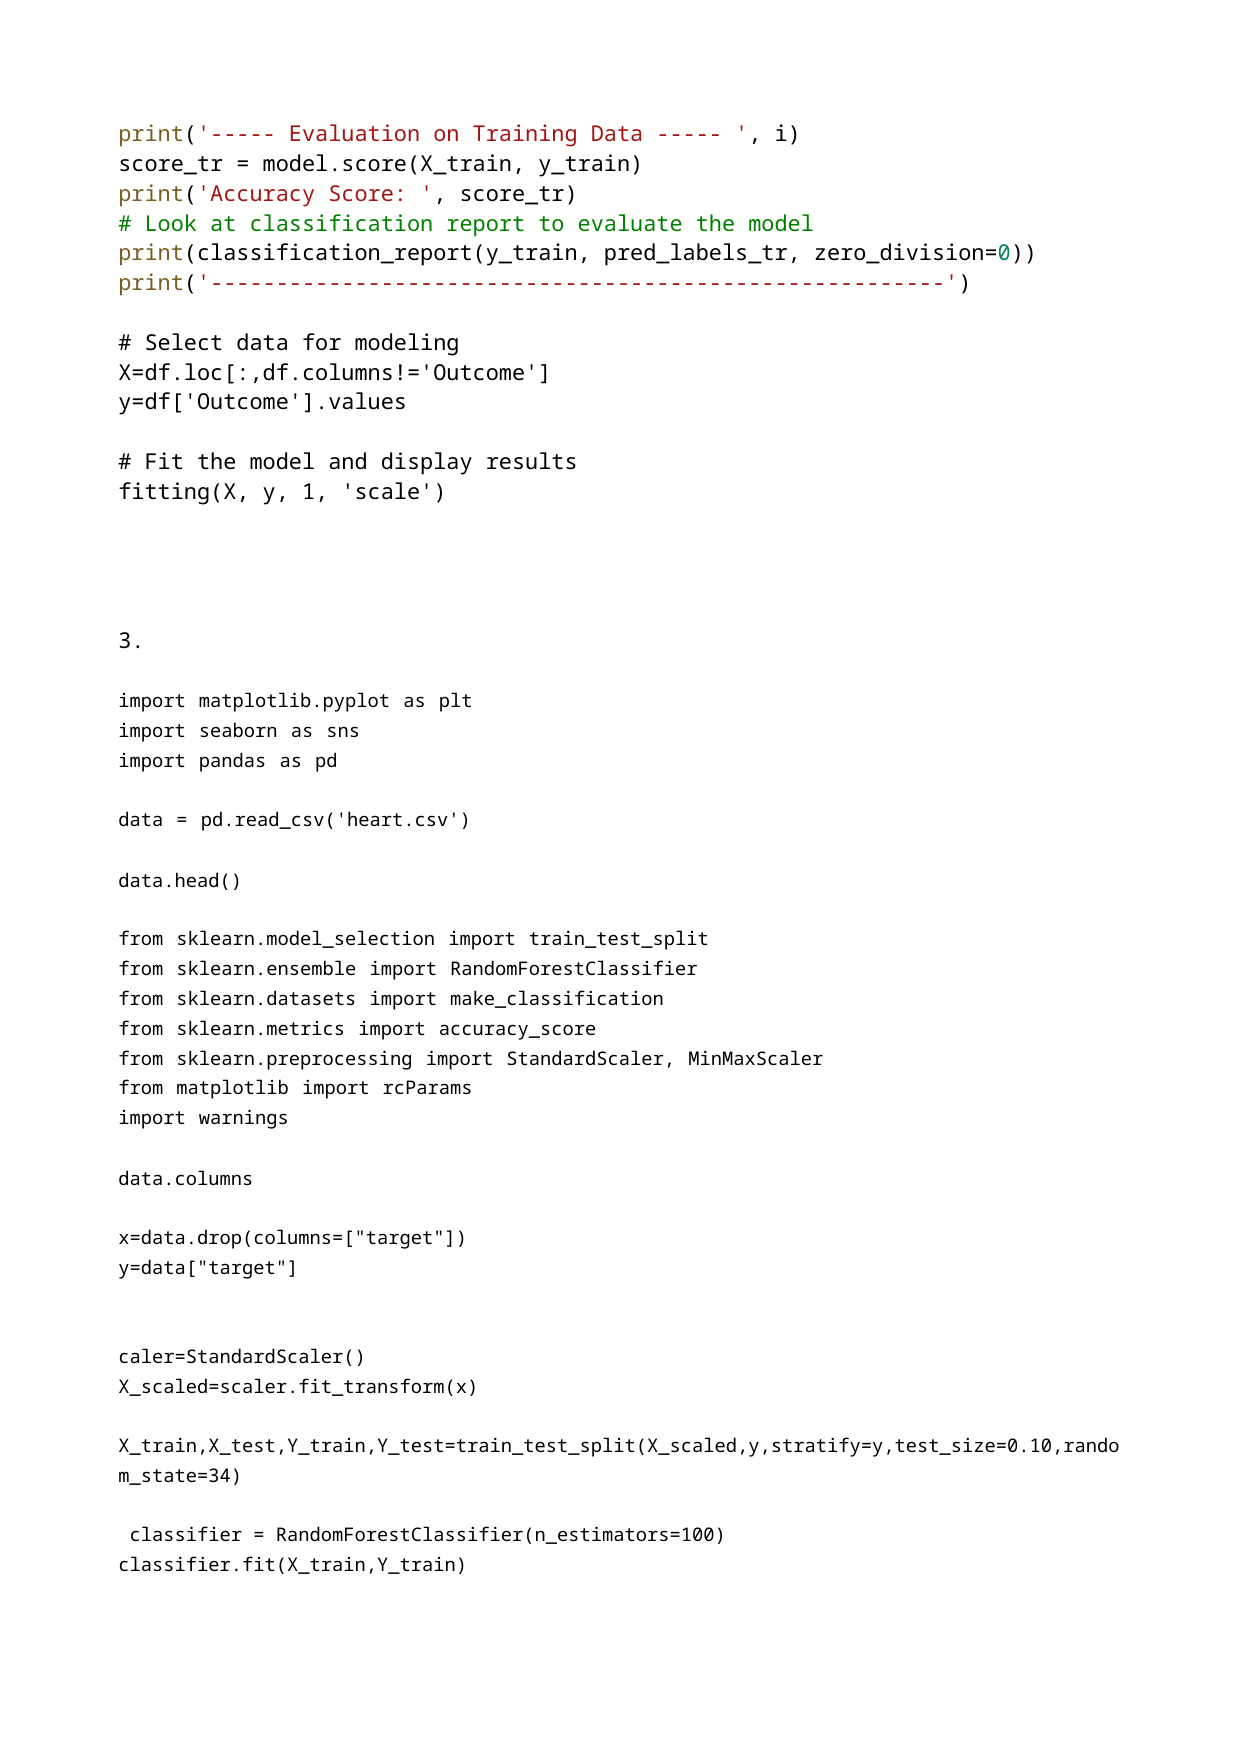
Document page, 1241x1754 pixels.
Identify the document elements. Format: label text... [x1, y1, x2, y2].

text # Fit the model and display results [118, 446, 1122, 476]
text import matplotlib.pyplot as plt import seaborn as sns import pandas as pd [118, 684, 1122, 773]
text print('Accuracy Score: ', score_tr) [118, 178, 1122, 207]
text classifier = RandomForestClassifier(n_estimators=100) classifier.fit(X_train,Y_train) [118, 1517, 1122, 1577]
text X_train,X_test,Y_train,Y_test=train_test_split(X_scaled,y,stratify=y,test_size=0.10,random_state=34) [118, 1428, 1122, 1488]
text caler=StandardScaler() X_scaled=scaler.fit_transform(x) [118, 1339, 1122, 1398]
text # Select data for modeling [118, 327, 1122, 356]
text print(classification_report(y_train, pred_labels_tr, zero_division=0)) [118, 237, 1122, 267]
text data.head() [118, 863, 1122, 893]
text print('--------------------------------------------------------') [118, 267, 1122, 297]
text x=data.drop(columns=["target"]) y=data["target"] [118, 1220, 1122, 1279]
text y=df['Outcome'].values [118, 386, 1122, 416]
text print('----- Evaluation on Training Data ----- ', i) [118, 118, 1122, 148]
text # Look at classification report to evaluate the model [118, 207, 1122, 237]
text fitting(X, y, 1, 'scale') [118, 476, 1122, 505]
text data = pd.read_csv('heart.csv') [118, 803, 1122, 833]
text score_tr = model.score(X_train, y_train) [118, 148, 1122, 178]
text data.columns [118, 1161, 1122, 1190]
text X=df.loc[:,df.columns!='Outcome'] [118, 356, 1122, 386]
text from sklearn.model_selection import train_test_split from sklearn.ensemble import RandomForestClassifier from sklearn.datasets import make_classification from sklearn.metrics import accuracy_score from sklearn.preprocessing import StandardScaler, MinMaxScaler from matplotlib import rcParams import warnings [118, 922, 1122, 1131]
text 3. [118, 624, 1122, 654]
